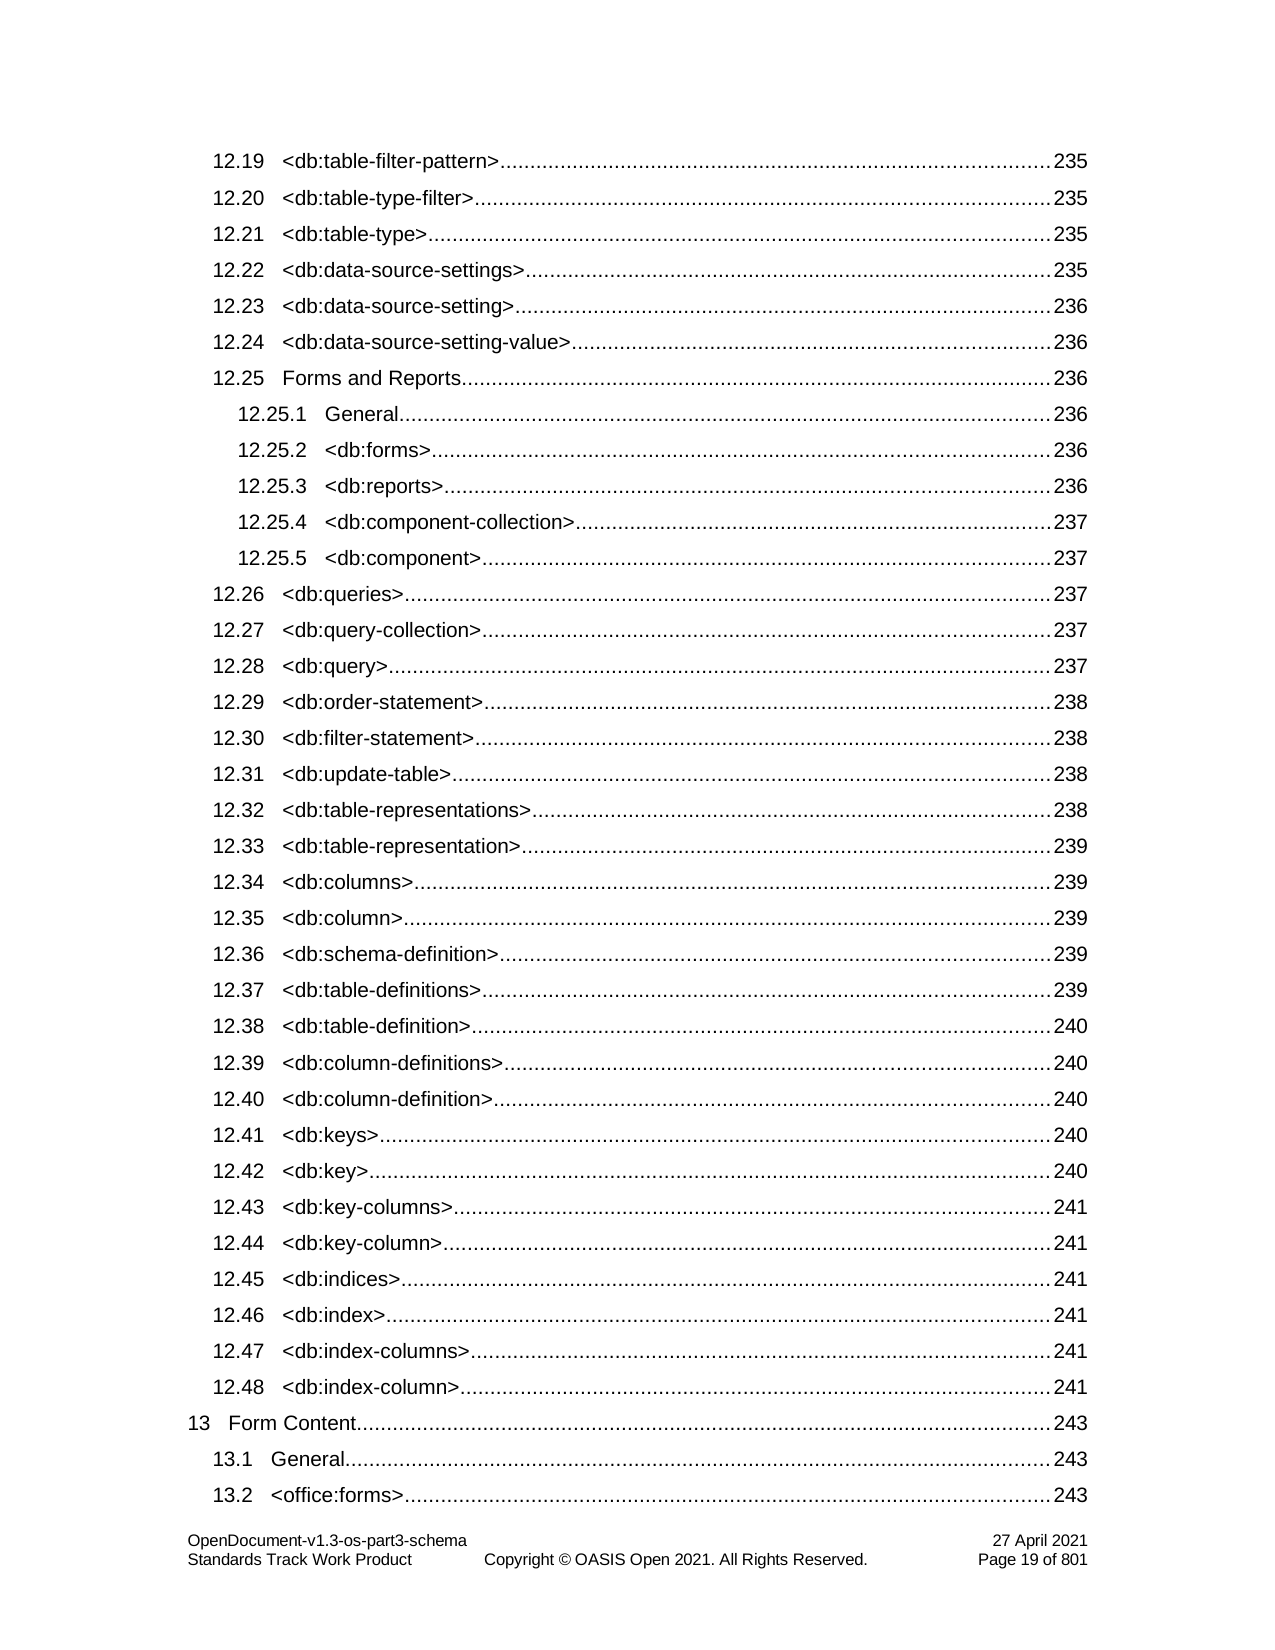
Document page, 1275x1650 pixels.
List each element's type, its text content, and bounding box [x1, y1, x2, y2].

text 12.47 <db:index-columns> 241 [212, 1339, 1088, 1363]
text 13 Form Content 243 [187, 1411, 1088, 1435]
text 12.43 <db:key-columns> 241 [212, 1195, 1088, 1219]
text 12.21 <db:table-type> 235 [212, 222, 1088, 246]
text 13.1 General 243 [212, 1447, 1088, 1471]
text 12.30 <db:filter-statement> 238 [212, 727, 1088, 750]
text 12.24 <db:data-source-setting-value> 236 [212, 330, 1088, 354]
text 12.28 <db:query> 237 [212, 654, 1088, 678]
text 12.46 <db:index> 241 [212, 1303, 1088, 1327]
text 12.22 <db:data-source-settings> 235 [212, 258, 1088, 282]
text 12.36 <db:schema-definition> 239 [212, 943, 1088, 966]
text 12.25.2 <db:forms> 236 [237, 438, 1088, 462]
text 12.32 <db:table-representations> 238 [212, 799, 1088, 822]
text 12.27 <db:query-collection> 237 [212, 618, 1088, 642]
text 12.34 <db:columns> 239 [212, 871, 1088, 894]
text 12.45 <db:indices> 241 [212, 1267, 1088, 1291]
text 12.42 <db:key> 240 [212, 1159, 1088, 1183]
text 12.35 <db:column> 239 [212, 907, 1088, 930]
text 12.40 <db:column-definition> 240 [212, 1087, 1088, 1111]
text 12.25.4 <db:component-collection> 237 [237, 510, 1088, 534]
text 12.25.3 <db:reports> 236 [237, 474, 1088, 498]
text 12.19 <db:table-filter-pattern> 235 [212, 150, 1088, 173]
text 12.25.1 General 236 [237, 402, 1088, 426]
text 12.33 <db:table-representation> 239 [212, 835, 1088, 858]
text 12.20 <db:table-type-filter> 235 [212, 186, 1088, 209]
text 12.26 <db:queries> 237 [212, 582, 1088, 606]
text 12.39 <db:column-definitions> 240 [212, 1051, 1088, 1074]
text 12.29 <db:order-statement> 238 [212, 691, 1088, 714]
text 12.48 <db:index-column> 241 [212, 1375, 1088, 1399]
text 12.38 <db:table-definition> 240 [212, 1015, 1088, 1038]
text 12.41 <db:keys> 240 [212, 1123, 1088, 1147]
text 12.31 <db:update-table> 238 [212, 763, 1088, 786]
text 12.37 <db:table-definitions> 239 [212, 979, 1088, 1002]
text 13.2 <office:forms> 243 [212, 1483, 1088, 1507]
text 12.25 Forms and Reports 236 [212, 366, 1088, 390]
text 12.25.5 <db:component> 237 [237, 546, 1088, 570]
text 12.44 <db:key-column> 241 [212, 1231, 1088, 1255]
text 12.23 <db:data-source-setting> 236 [212, 294, 1088, 318]
